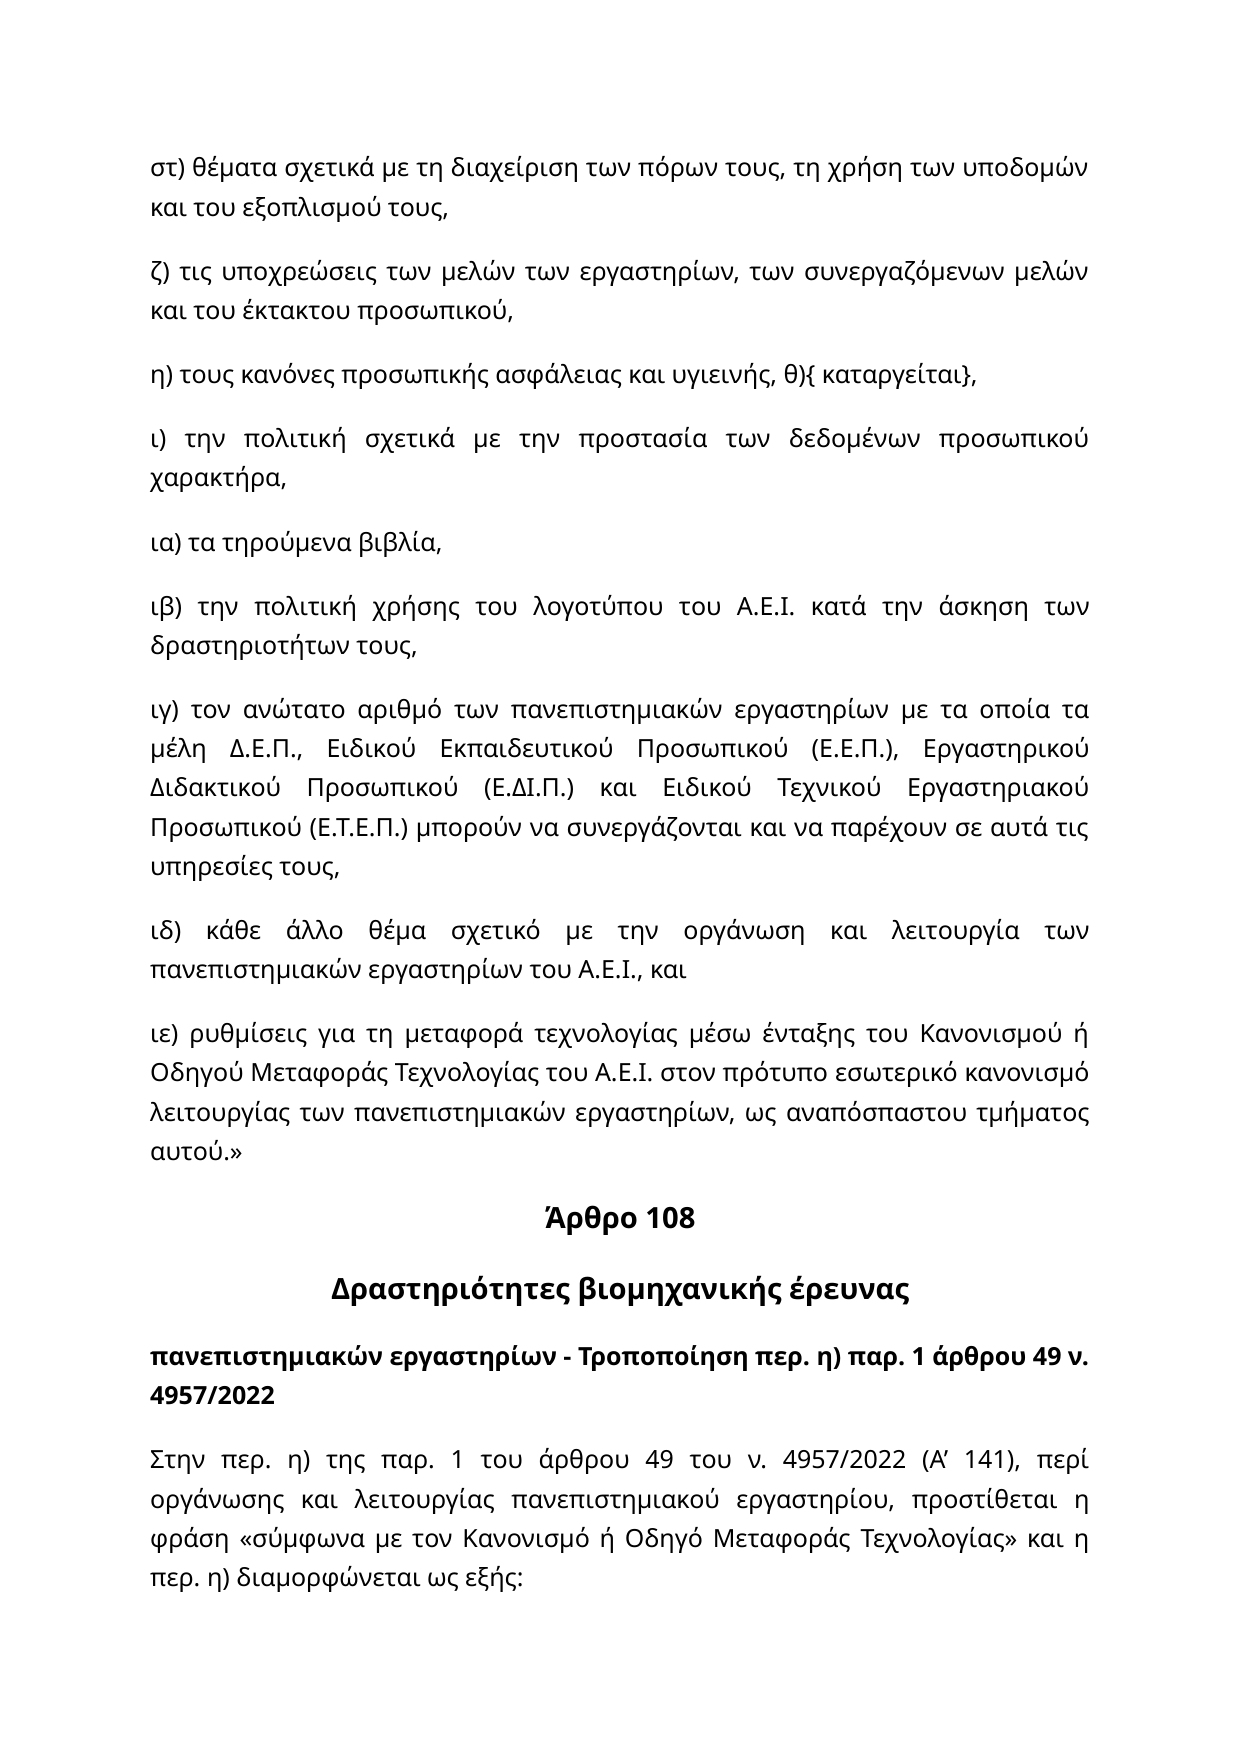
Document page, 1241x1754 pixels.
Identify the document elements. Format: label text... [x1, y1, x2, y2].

text Στην περ. η) της παρ. 1 του άρθρου 49 του ν. 4957/2022 (Α’ 141), περί οργάνωσης και λειτουργίας πανεπιστημιακού εργαστηρίου, προστίθεται η φράση «σύμφωνα με τον Κανονισμό ή Οδηγό Μεταφοράς Τεχνολογίας» και η περ. η) διαμορφώνεται ως εξής: [150, 1442, 1090, 1594]
text ιβ) την πολιτική χρήσης του λογοτύπου του Α.Ε.Ι. κατά την άσκηση των δραστηριοτήτων τους, [150, 588, 1090, 662]
text η) τους κανόνες προσωπικής ασφάλειας και υγιεινής, θ){ καταργείται}, [150, 357, 1090, 391]
text στ) θέματα σχετικά με τη διαχείριση των πόρων τους, τη χρήση των υποδομών και του εξοπλισμού τους, [150, 150, 1090, 223]
text πανεπιστημιακών εργαστηρίων - Τροποποίηση περ. η) παρ. 1 άρθρου 49 ν. 4957/2022 [150, 1339, 1090, 1412]
text ιγ) τον ανώτατο αριθμό των πανεπιστημιακών εργαστηρίων με τα οποία τα μέλη Δ.Ε.Π., Ειδικού Εκπαιδευτικού Προσωπικού (Ε.Ε.Π.), Εργαστηρικού Διδακτικού Προσωπικού (Ε.ΔΙ.Π.) και Ειδικού Τεχνικού Εργαστηριακού Προσωπικού (Ε.Τ.Ε.Π.) μπορούν να συνεργάζονται και να παρέχουν σε αυτά τις υπηρεσίες τους, [150, 692, 1090, 882]
subtitle Άρθρο 108 [150, 1197, 1090, 1237]
subtitle Δραστηριότητες βιομηχανικής έρευνας [150, 1268, 1090, 1308]
text ιδ) κάθε άλλο θέμα σχετικό με την οργάνωση και λειτουργία των πανεπιστημιακών εργαστηρίων του Α.Ε.Ι., και [150, 912, 1090, 986]
text ιε) ρυθμίσεις για τη μεταφορά τεχνολογίας μέσω ένταξης του Κανονισμού ή Οδηγού Μεταφοράς Τεχνολογίας του Α.Ε.Ι. στον πρότυπο εσωτερικό κανονισμό λειτουργίας των πανεπιστημιακών εργαστηρίων, ως αναπόσπαστου τμήματος αυτού.» [150, 1016, 1090, 1167]
text ι) την πολιτική σχετικά με την προστασία των δεδομένων προσωπικού χαρακτήρα, [150, 421, 1090, 494]
text ια) τα τηρούμενα βιβλία, [150, 524, 1090, 558]
text ζ) τις υποχρεώσεις των μελών των εργαστηρίων, των συνεργαζόμενων μελών και του έκτακτου προσωπικού, [150, 253, 1090, 327]
